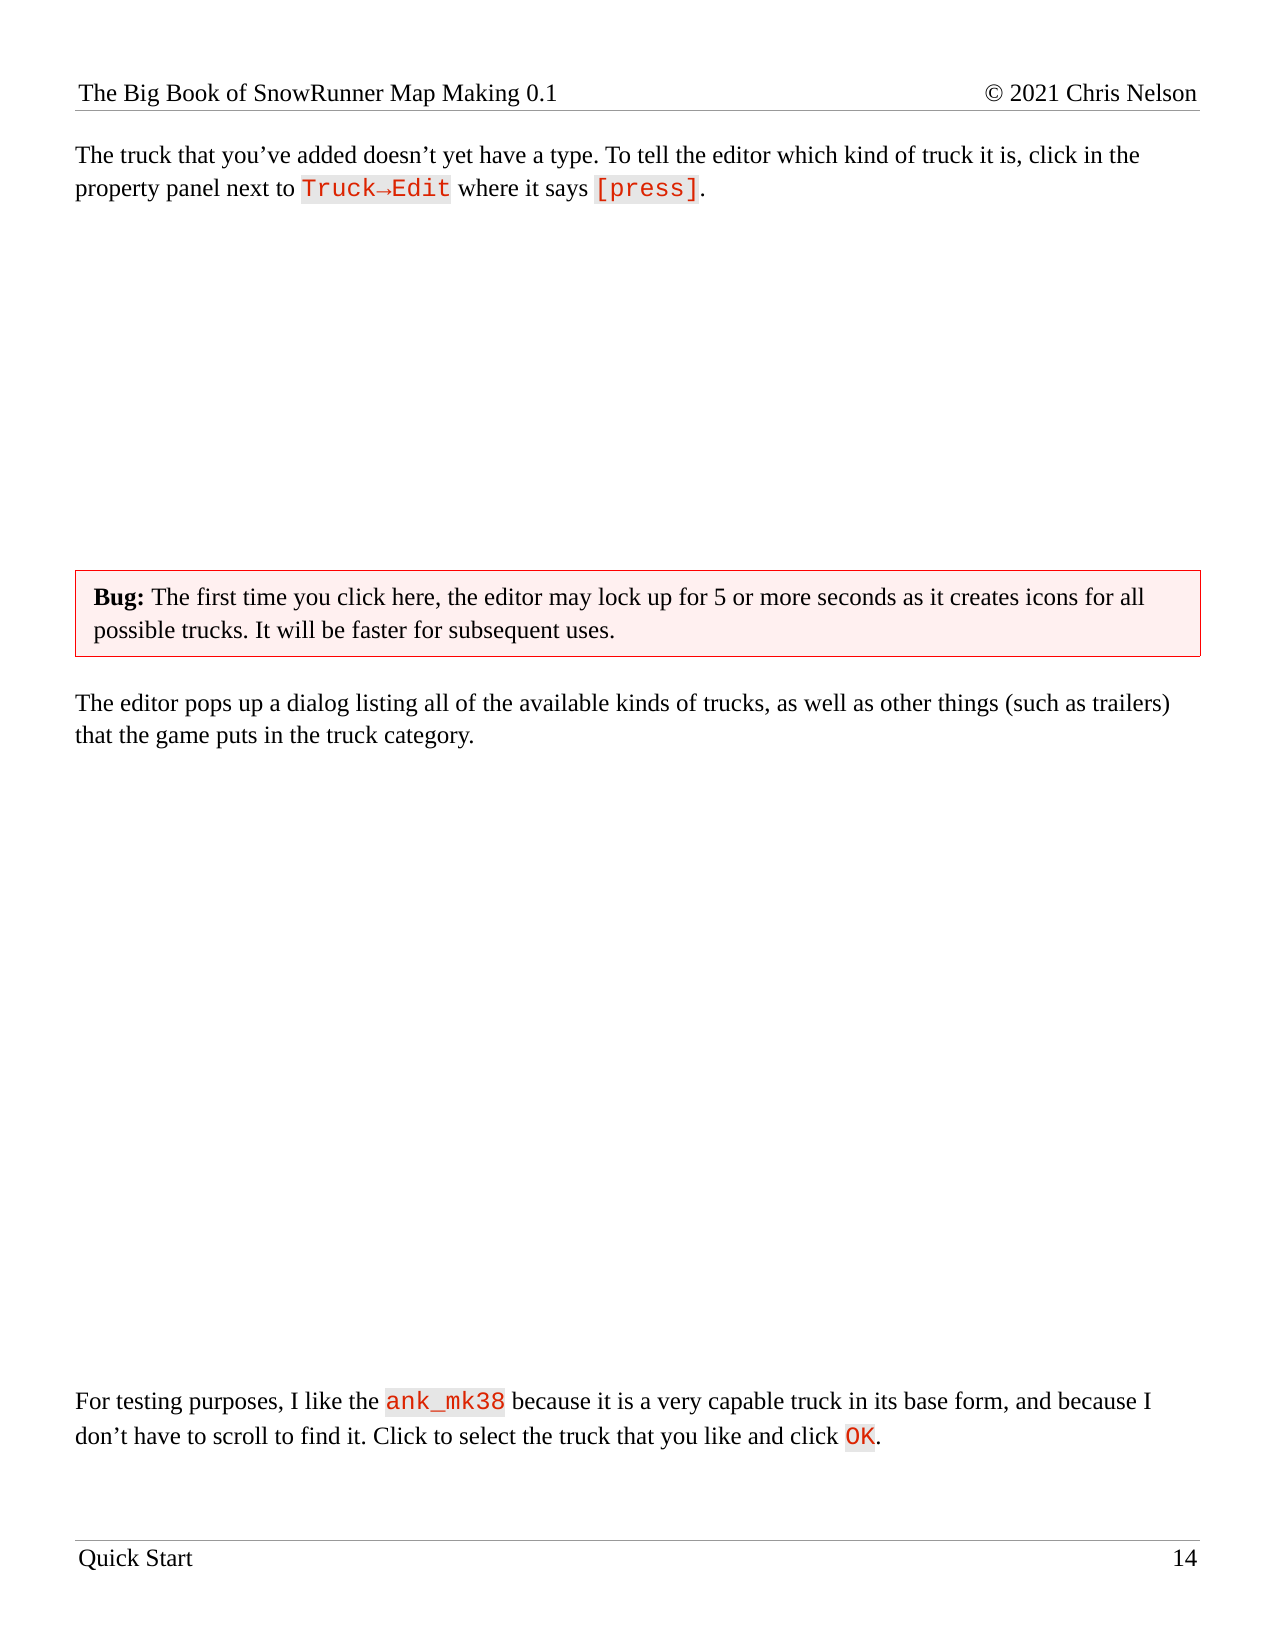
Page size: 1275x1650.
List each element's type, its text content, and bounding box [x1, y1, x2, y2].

text The editor pops up a dialog listing all of the available kinds of trucks, as well as other things (such as trailers) that the game puts in the truck category. [75, 688, 1200, 749]
text The truck that you’ve added doesn’t yet have a type. To tell the editor which kind of truck it is, click in the property panel next to Truck→Edit where it says [press]. [75, 140, 1200, 204]
list The first time you click here, the editor may lock up for 5 or more seconds as it creates icons for all possible trucks. It will be faster for subsequent uses. [76, 571, 1200, 656]
text For testing purposes, I like the ank_mk38 because it is a very capable truck in its base form, and because I don’t have to scroll to find it. Click to select the truck that you like and click OK. [75, 1386, 1200, 1452]
